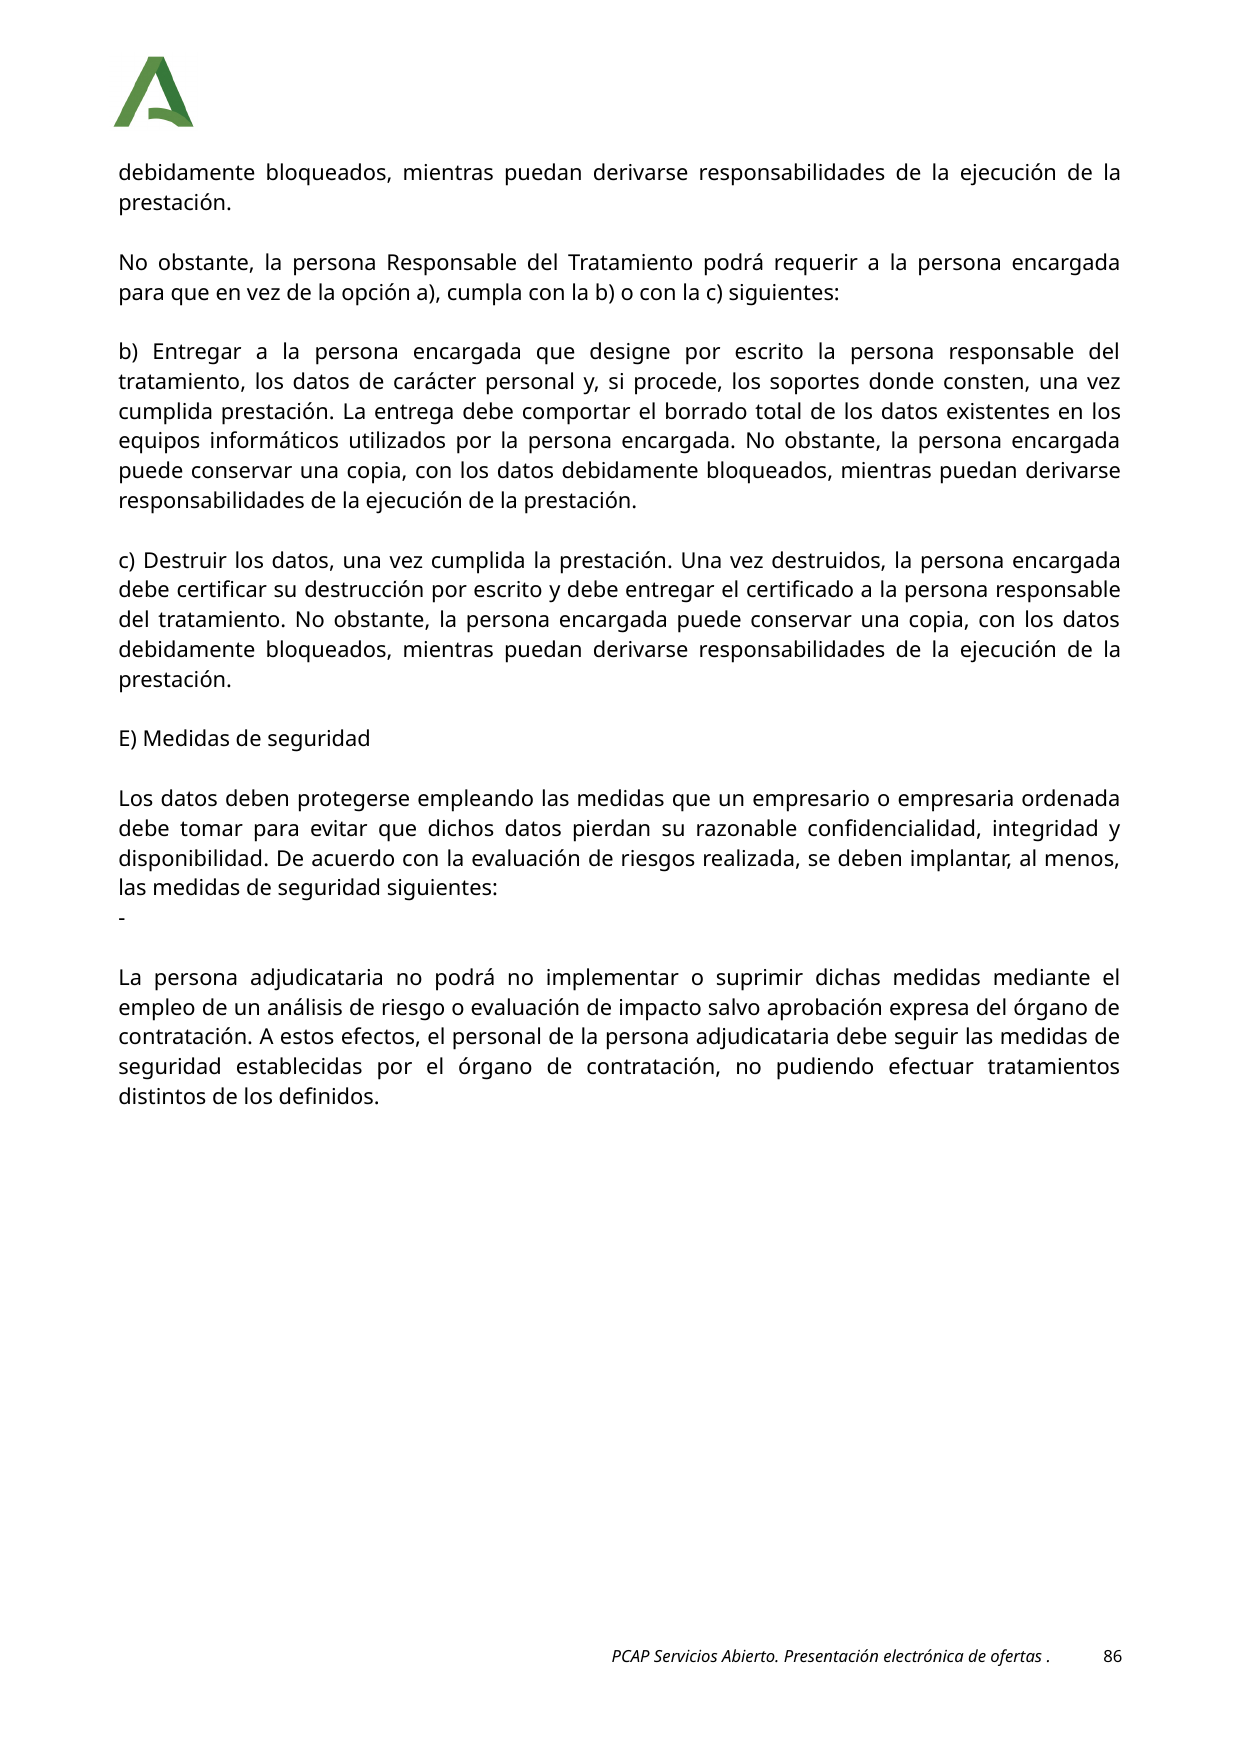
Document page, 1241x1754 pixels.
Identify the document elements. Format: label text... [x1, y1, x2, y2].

text E) Medidas de seguridad [118, 723, 1122, 753]
text b) Entregar a la persona encargada que designe por escrito la persona responsable del tratamiento, los datos de carácter personal y, si procede, los soportes donde consten, una vez cumplida prestación. La entrega debe comportar el borrado total de los datos existentes en los equipos informáticos utilizados por la persona encargada. No obstante, la persona encargada puede conservar una copia, con los datos debidamente bloqueados, mientras puedan derivarse responsabilidades de la ejecución de la prestación. [118, 336, 1122, 515]
text - [118, 902, 1122, 932]
picture [109, 52, 198, 131]
text La persona adjudicataria no podrá no implementar o suprimir dichas medidas mediante el empleo de un análisis de riesgo o evaluación de impacto salvo aprobación expresa del órgano de contratación. A estos efectos, el personal de la persona adjudicataria debe seguir las medidas de seguridad establecidas por el órgano de contratación, no pudiendo efectuar tratamientos distintos de los definidos. [118, 962, 1122, 1111]
text Los datos deben protegerse empleando las medidas que un empresario o empresaria ordenada debe tomar para evitar que dichos datos pierdan su razonable confidencialidad, integridad y disponibilidad. De acuerdo con la evaluación de riesgos realizada, se deben implantar, al menos, las medidas de seguridad siguientes: [118, 783, 1122, 902]
text c) Destruir los datos, una vez cumplida la prestación. Una vez destruidos, la persona encargada debe certificar su destrucción por escrito y debe entregar el certificado a la persona responsable del tratamiento. No obstante, la persona encargada puede conservar una copia, con los datos debidamente bloqueados, mientras puedan derivarse responsabilidades de la ejecución de la prestación. [118, 544, 1122, 693]
text No obstante, la persona Responsable del Tratamiento podrá requerir a la persona encargada para que en vez de la opción a), cumpla con la b) o con la c) siguientes: [118, 247, 1122, 306]
text debidamente bloqueados, mientras puedan derivarse responsabilidades de la ejecución de la prestación. [118, 157, 1122, 217]
